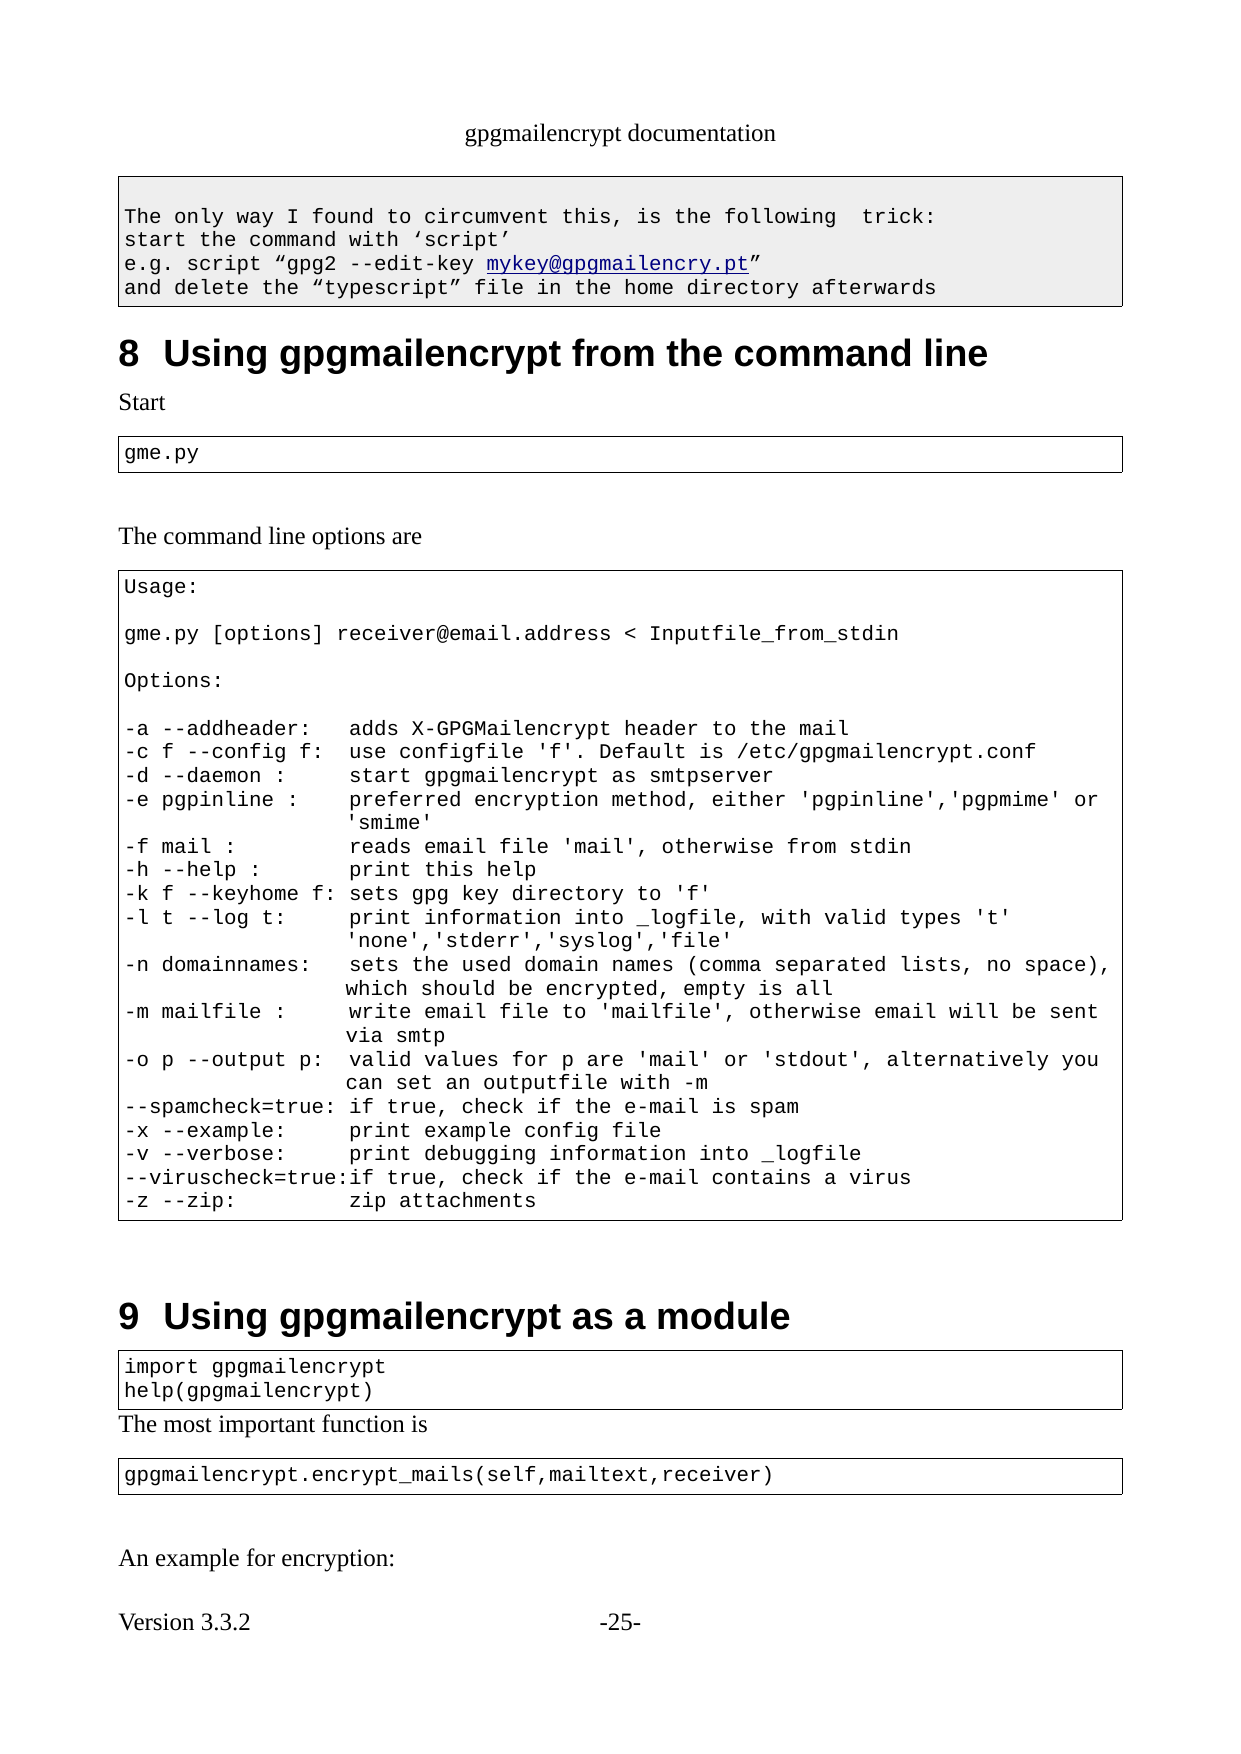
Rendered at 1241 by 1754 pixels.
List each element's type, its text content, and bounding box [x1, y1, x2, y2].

text An example for encryption: [118, 1543, 1122, 1571]
table_header gme.py [119, 437, 1122, 472]
table_header Usage: gme.py [options] receiver@email.address < Inputfile_from_stdin Options: -a --addheader: adds X-GPGMailencrypt header to the mail -c f --config f: use configfile 'f'. Default is /etc/gpgmailencrypt.conf -d --daemon : start gpgmailencrypt as smtpserver -e pgpinline : preferred encryption method, either 'pgpinline','pgpmime' or 'smime' -f mail : reads email file 'mail', otherwise from stdin -h --help : print this help -k f --keyhome f: sets gpg key directory to 'f' -l t --log t: print information into _logfile, with valid types 't' 'none','stderr','syslog','file' -n domainnames: sets the used domain names (comma separated lists, no space), which should be encrypted, empty is all -m mailfile : write email file to 'mailfile', otherwise email will be sent via smtp -o p --output p: valid values for p are 'mail' or 'stdout', alternatively you can set an outputfile with -m --spamcheck=true: if true, check if the e-mail is spam -x --example: print example config file -v --verbose: print debugging information into _logfile --viruscheck=true:if true, check if the e-mail contains a virus -z --zip: zip attachments [119, 571, 1122, 1220]
subtitle Using gpgmailencrypt from the command line [118, 331, 1122, 375]
text The most important function is [118, 1410, 1122, 1438]
table_header import gpgmailencrypt help(gpgmailencrypt) [119, 1351, 1122, 1409]
table_header gpgmailencrypt.encrypt_mails(self,mailtext,receiver) [119, 1459, 1122, 1493]
text Start [118, 387, 1122, 416]
text The command line options are [118, 521, 1122, 549]
table_header The only way I found to circumvent this, is the following trick: start the command with ‘script’ e.g. script “gpg2 --edit-key mykey@gpgmailencry.pt” and delete the “typescript” file in the home directory afterwards [119, 177, 1122, 306]
subtitle Using gpgmailencrypt as a module [118, 1294, 1122, 1338]
